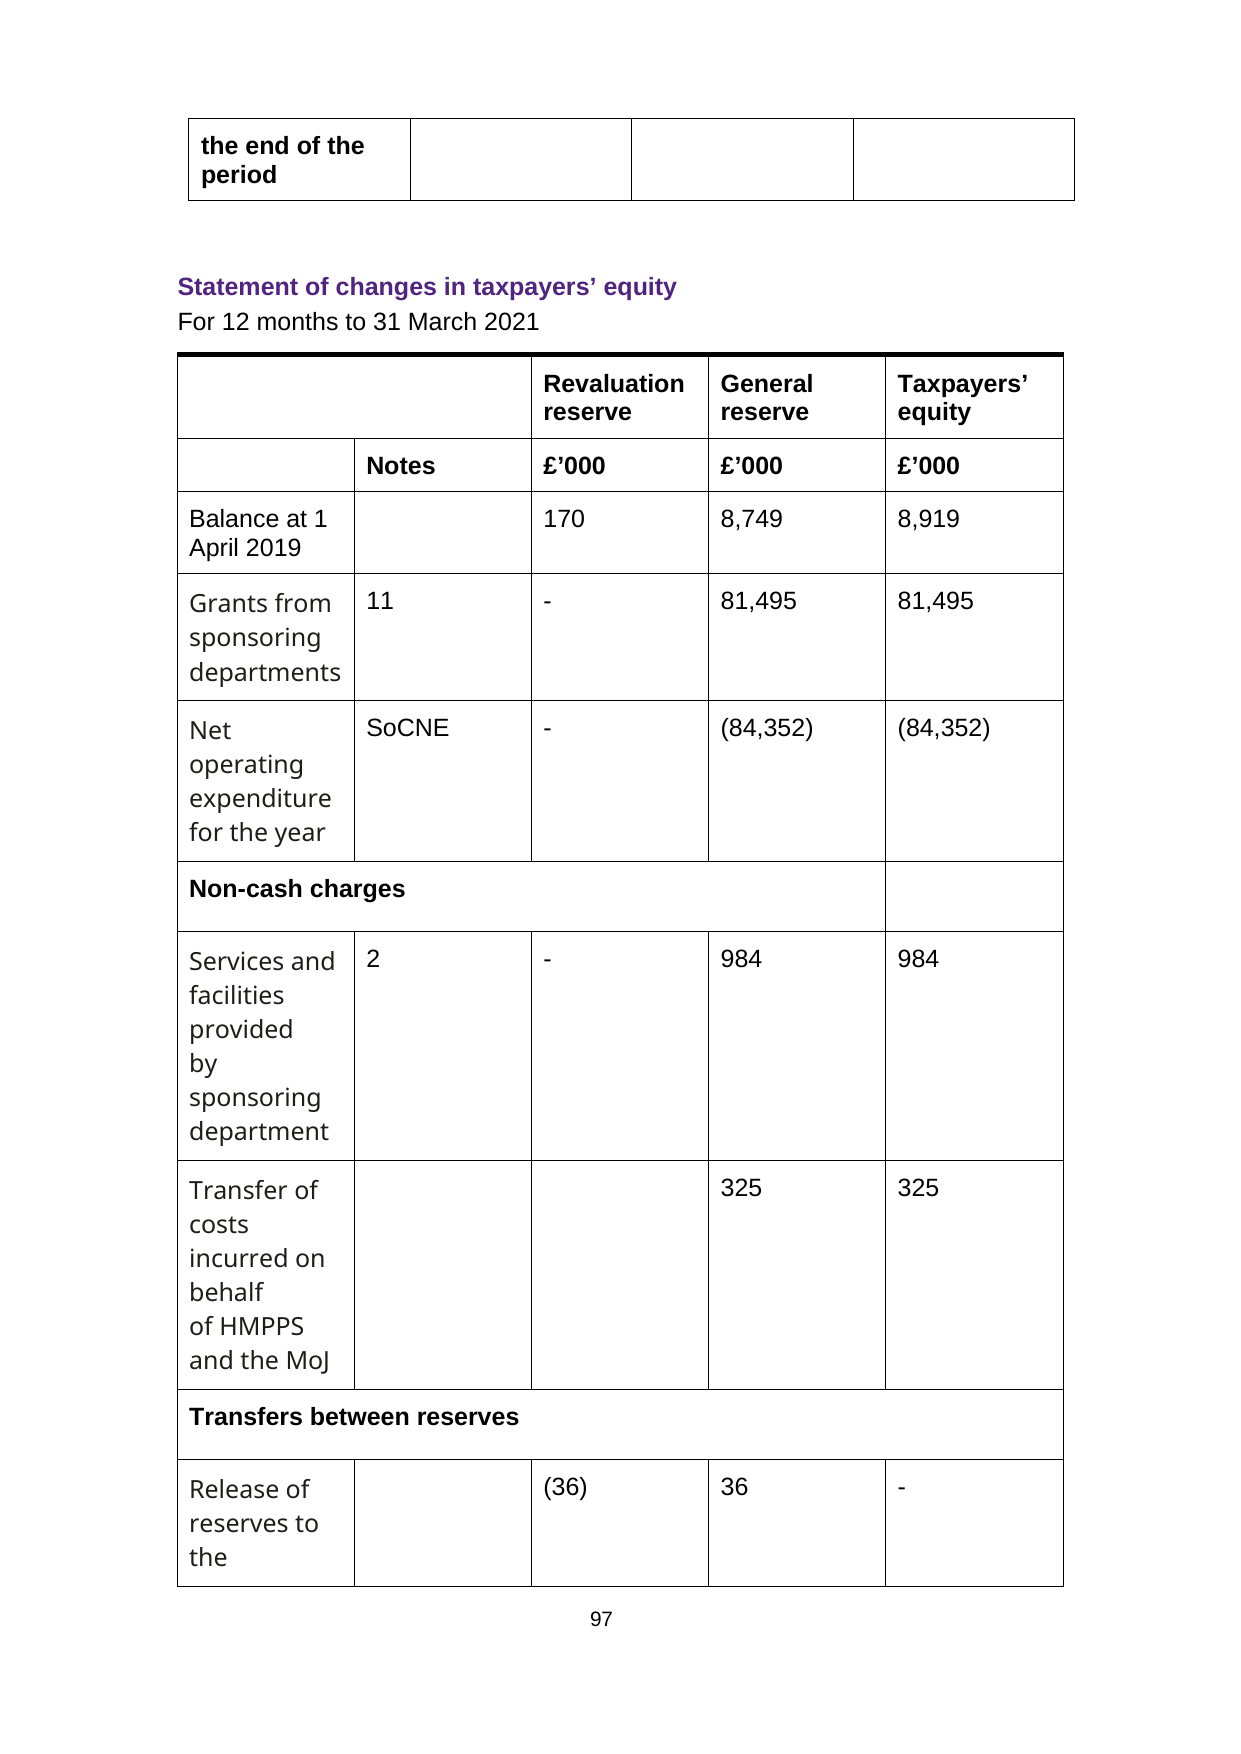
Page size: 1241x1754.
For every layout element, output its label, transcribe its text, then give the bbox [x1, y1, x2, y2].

table_cell 81,495 [709, 574, 885, 700]
table_cell [411, 119, 631, 200]
table_cell 325 [709, 1161, 885, 1389]
table_cell 325 [886, 1161, 1063, 1389]
table_cell (84,352) [709, 701, 885, 861]
table_cell [355, 1161, 531, 1389]
table_cell SoCNE [355, 701, 531, 861]
table_cell Services and facilities provided by sponsoring department [178, 932, 354, 1160]
table_cell - [532, 574, 708, 700]
table_cell 11 [355, 574, 531, 700]
table_cell [355, 1460, 531, 1586]
table_cell (36) [532, 1460, 708, 1586]
table_cell 8,919 [886, 492, 1063, 573]
table_cell the end of the period [189, 119, 410, 200]
table_cell 81,495 [886, 574, 1063, 700]
table_cell Grants from sponsoring departments [178, 574, 354, 700]
table_cell - [532, 932, 708, 1160]
text For 12 months to 31 March 2021 [177, 307, 1063, 335]
table_header General reserve [709, 357, 885, 438]
table_cell 984 [709, 932, 885, 1160]
table_cell - [532, 701, 708, 861]
table_cell (84,352) [886, 701, 1063, 861]
table_cell [854, 119, 1074, 200]
table_header Revaluation reserve [532, 357, 708, 438]
table_cell [886, 862, 1063, 931]
table_cell Net operating expenditure for the year [178, 701, 354, 861]
subtitle Statement of changes in taxpayers’ equity [177, 272, 1063, 300]
table_cell 984 [886, 932, 1063, 1160]
table_cell 36 [709, 1460, 885, 1586]
table_cell Notes [355, 439, 531, 491]
table_cell £’000 [886, 439, 1063, 491]
table_cell 2 [355, 932, 531, 1160]
table_cell Transfer of costs incurred on behalf of HMPPS and the MoJ [178, 1161, 354, 1389]
table_cell - [886, 1460, 1063, 1586]
table_cell 170 [532, 492, 708, 573]
table_cell Balance at 1 April 2019 [178, 492, 354, 573]
table_cell [532, 1161, 708, 1389]
table_cell £’000 [532, 439, 708, 491]
table_cell [178, 439, 354, 491]
table_cell 8,749 [709, 492, 885, 573]
table_cell Release of reserves to the [178, 1460, 354, 1586]
table_cell Non-cash charges [178, 862, 885, 931]
table_header [178, 357, 531, 438]
table_cell Transfers between reserves [178, 1390, 1063, 1459]
table_cell £’000 [709, 439, 885, 491]
table_cell [355, 492, 531, 573]
table_cell [632, 119, 853, 200]
table_header Taxpayers’ equity [886, 357, 1063, 438]
